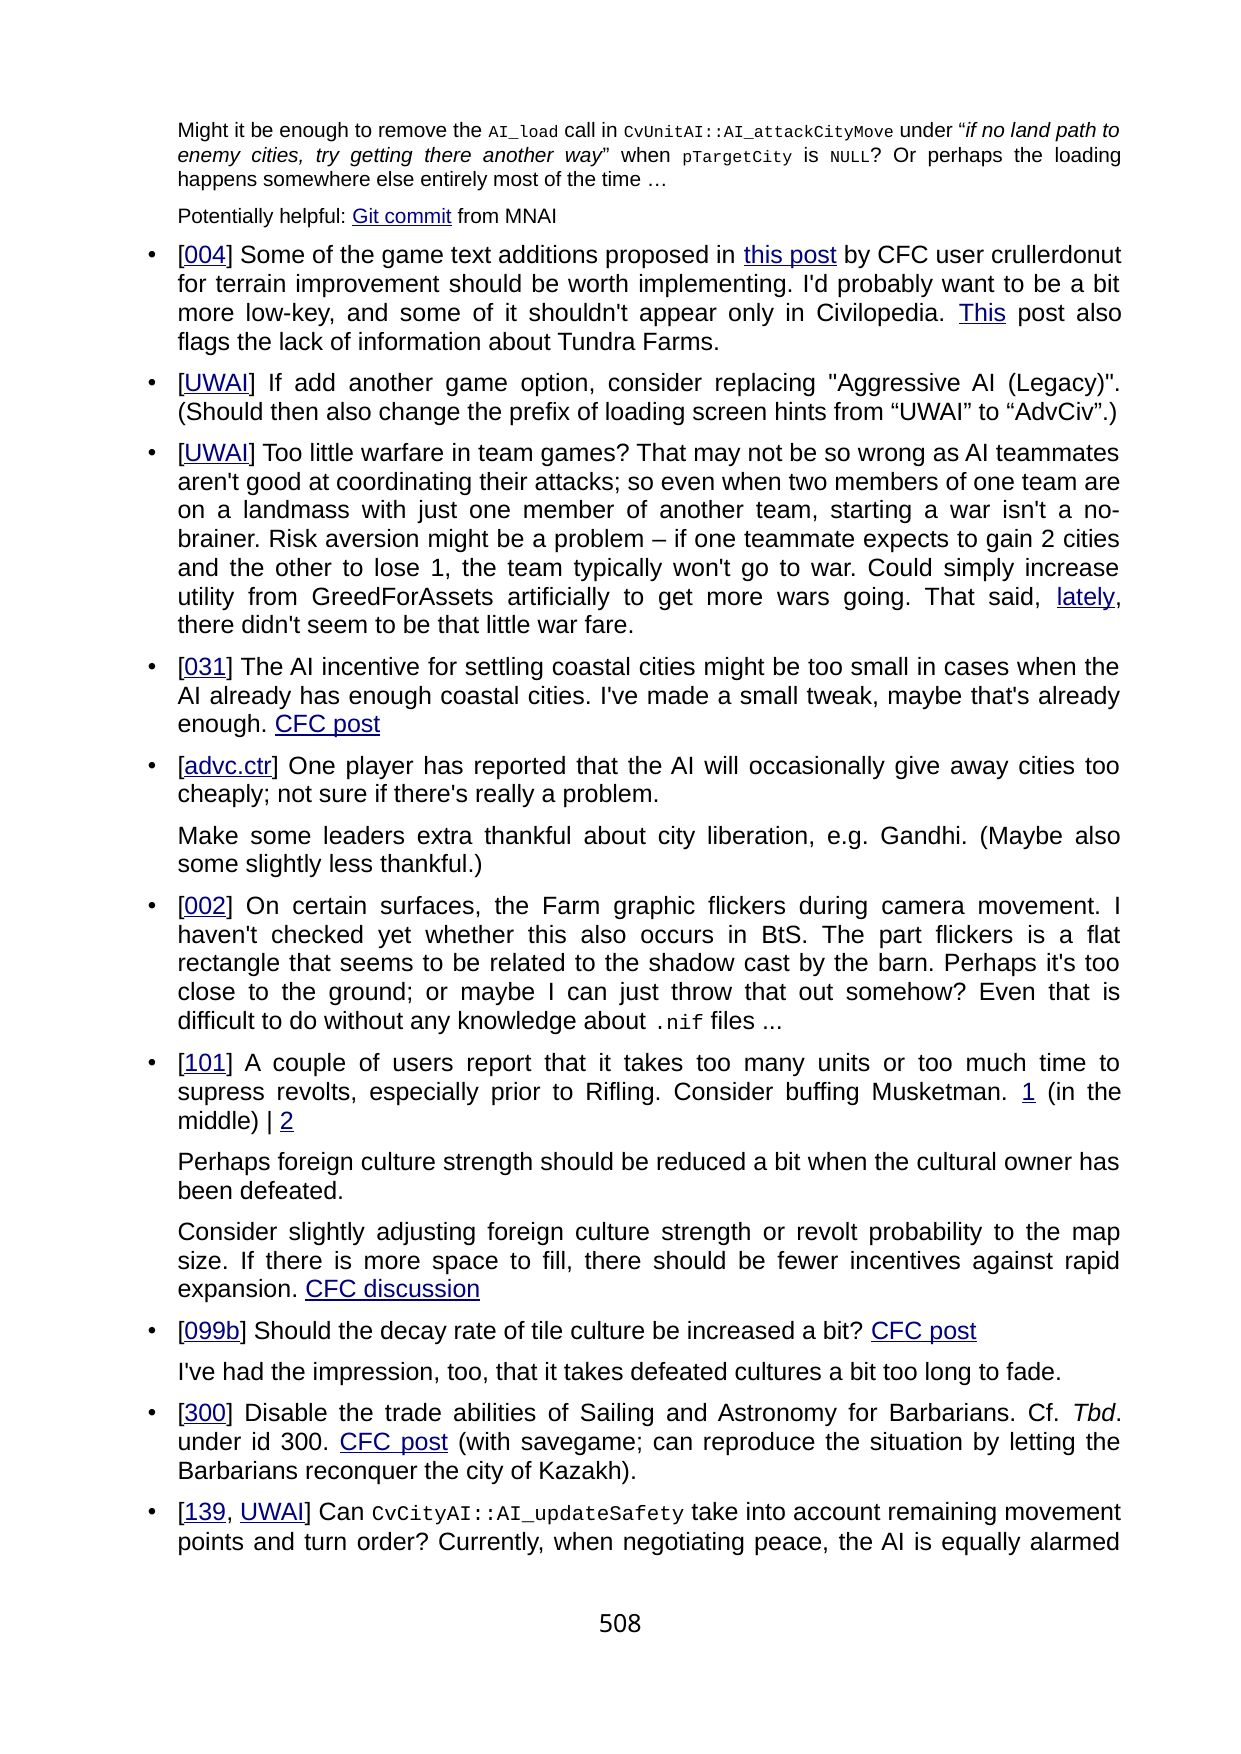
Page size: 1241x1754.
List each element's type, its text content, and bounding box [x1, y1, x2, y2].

list Potentially helpful: Git commit from MNAI [148, 204, 1122, 228]
list [099b] Should the decay rate of tile culture be increased a bit? CFC post [148, 1316, 1122, 1344]
list [advc.ctr] One player has reported that the AI will occasionally give away cities too cheaply; not sure if there's really a problem. [148, 751, 1122, 808]
list [002] On certain surfaces, the Farm graphic flickers during camera movement. I haven't checked yet whether this also occurs in BtS. The part flickers is a flat rectangle that seems to be related to the shadow cast by the barn. Perhaps it's too close to the ground; or maybe I can just throw that out somehow? Even that is difficult to do without any knowledge about .nif files ... [148, 891, 1122, 1036]
list [031] The AI incentive for settling coastal cities might be too small in cases when the AI already has enough coastal cities. I've made a small tweak, maybe that's already enough. CFC post [148, 652, 1122, 738]
list Might it be enough to remove the AI_load call in CvUnitAI::AI_attackCityMove under “if no land path to enemy cities, try getting there another way” when pTargetCity is NULL? Or perhaps the loading happens somewhere else entirely most of the time … [148, 118, 1122, 191]
list [UWAI] If add another game option, consider replacing "Aggressive AI (Legacy)". (Should then also change the prefix of loading screen hints from “UWAI” to “AdvCiv”.) [148, 368, 1122, 425]
list [004] Some of the game text additions proposed in this post by CFC user crullerdonut for terrain improvement should be worth implementing. I'd probably want to be a bit more low-key, and some of it shouldn't appear only in Civilopedia. This post also flags the lack of information about Tundra Farms. [148, 240, 1122, 355]
list I've had the impression, too, that it takes defeated cultures a bit too long to fade. [148, 1357, 1122, 1386]
list [300] Disable the trade abilities of Sailing and Astronomy for Barbarians. Cf. Tbd. under id 300. CFC post (with savegame; can reproduce the situation by letting the Barbarians reconquer the city of Kazakh). [148, 1398, 1122, 1484]
list [UWAI] Too little warfare in team games? That may not be so wrong as AI teammates aren't good at coordinating their attacks; so even when two members of one team are on a landmass with just one member of another team, starting a war isn't a no-brainer. Risk aversion might be a problem – if one teammate expects to gain 2 cities and the other to lose 1, the team typically won't go to war. Could simply increase utility from GreedForAssets artificially to get more wars going. That said, lately, there didn't seem to be that little war fare. [148, 438, 1122, 639]
list Consider slightly adjusting foreign culture strength or revolt probability to the map size. If there is more space to fill, there should be fewer incentives against rapid expansion. CFC discussion [148, 1217, 1122, 1303]
list [101] A couple of users report that it takes too many units or too much time to supress revolts, especially prior to Rifling. Consider buffing Musketman. 1 (in the middle) | 2 [148, 1048, 1122, 1134]
list Perhaps foreign culture strength should be reduced a bit when the cultural owner has been defeated. [148, 1147, 1122, 1204]
list [139, UWAI] Can CvCityAI::AI_updateSafety take into account remaining movement points and turn order? Currently, when negotiating peace, the AI is equally alarmed [148, 1497, 1122, 1556]
list Make some leaders extra thankful about city liberation, e.g. Gandhi. (Maybe also some slightly less thankful.) [148, 821, 1122, 878]
